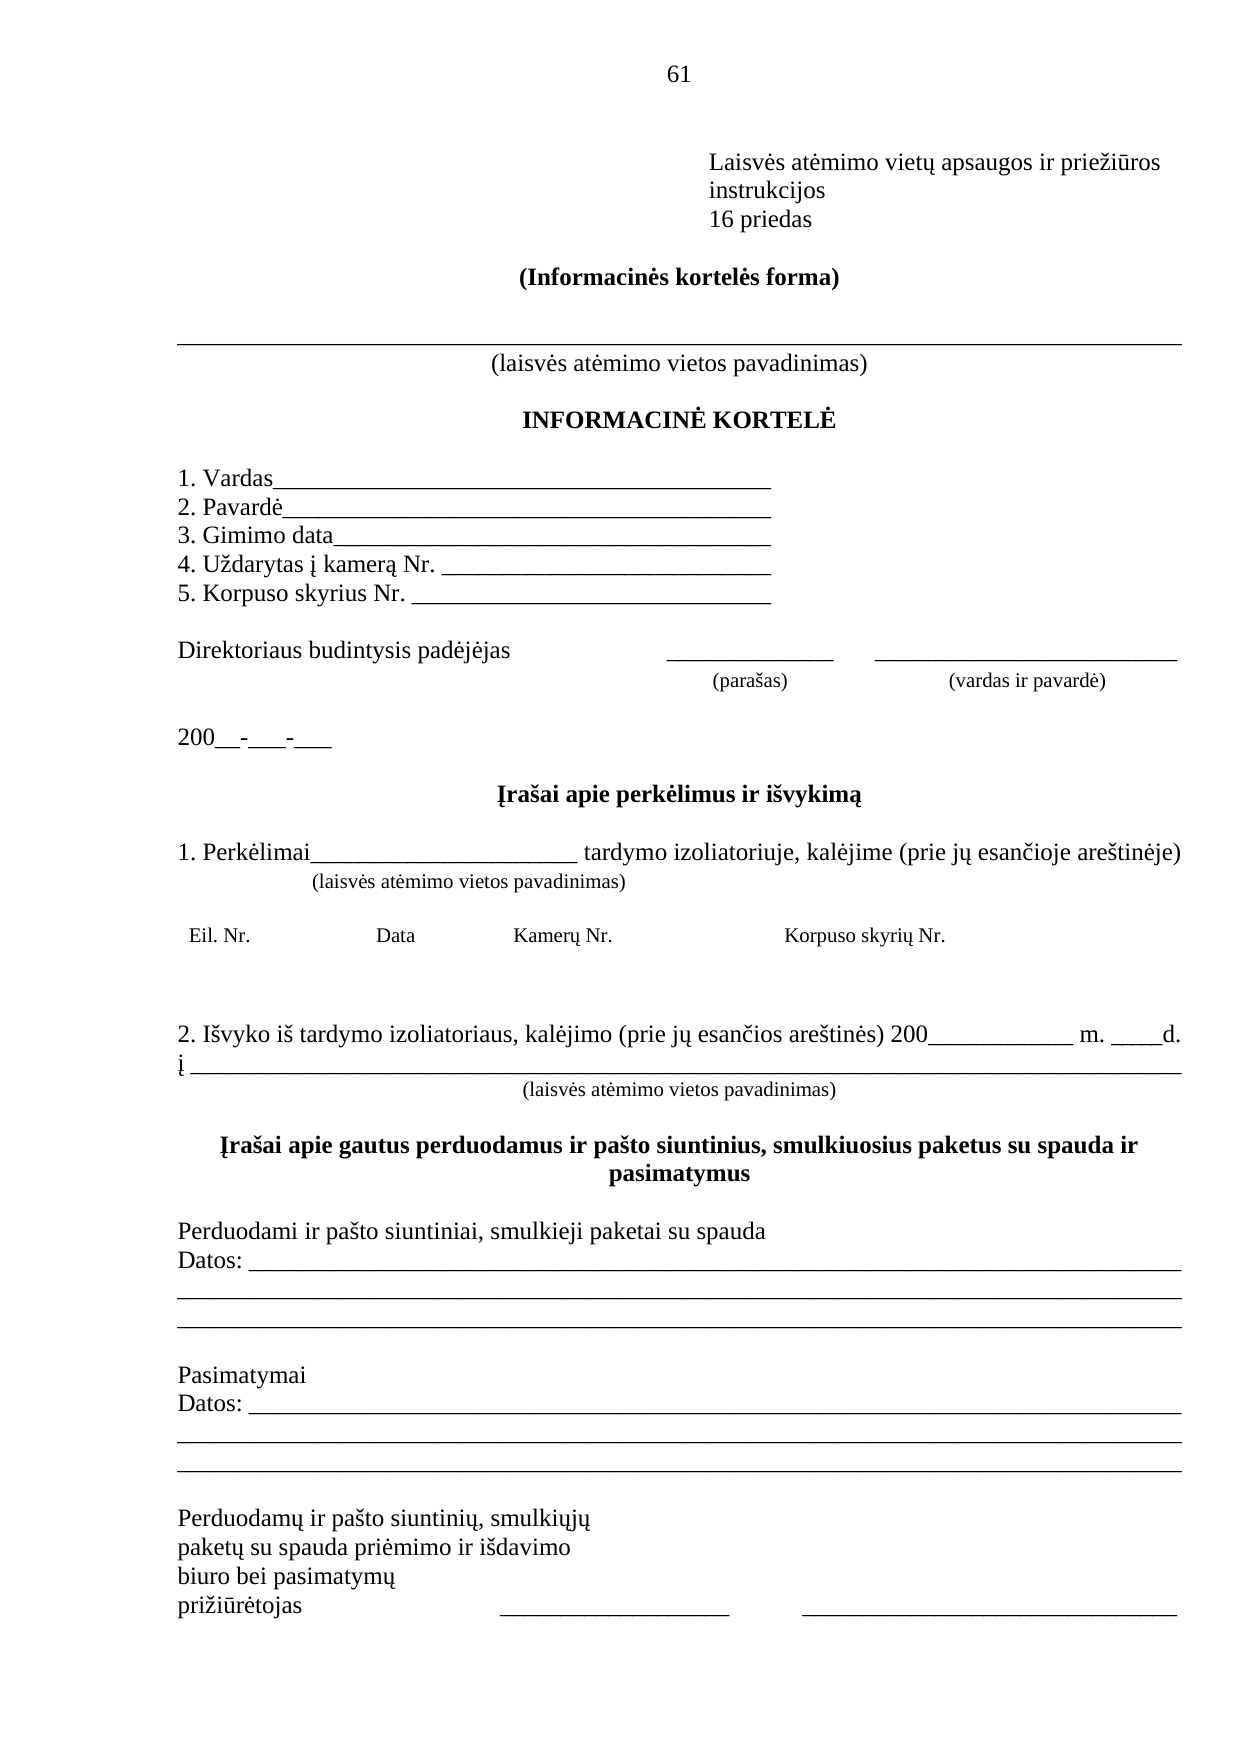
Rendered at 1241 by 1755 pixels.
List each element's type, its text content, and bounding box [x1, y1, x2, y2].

text Direktoriaus budintysis padėjėjas [177, 636, 1181, 664]
table_cell [177, 947, 364, 971]
text instrukcijos [177, 176, 1181, 204]
text Laisvės atėmimo vietų apsaugos ir priežiūros [177, 147, 1181, 176]
table_header Kamerų Nr. [502, 923, 773, 947]
text Įrašai apie gautus perduodamus ir pašto siuntinius, smulkiuosius paketus su spauda ir pasimatymus [177, 1130, 1181, 1187]
table_header Data [365, 923, 502, 947]
text paketų su spauda priėmimo ir išdavimo [177, 1532, 1181, 1561]
text (laisvės atėmimo vietos pavadinimas) [177, 866, 1181, 894]
text Įrašai apie perkėlimus ir išvykimą [177, 779, 1181, 808]
text (parašas) (vardas ir pavardė) [177, 664, 1181, 693]
text biuro bei pasimatymų [177, 1561, 1181, 1590]
text 3. Gimimo data [177, 521, 1181, 549]
text 200__-___-___ [177, 722, 1181, 751]
text 2. Pavardė [177, 492, 1181, 521]
table_cell [177, 995, 364, 1019]
text (laisvės atėmimo vietos pavadinimas) [177, 348, 1181, 377]
text 2. Išvyko iš tardymo izoliatoriaus, kalėjimo (prie jų esančios areštinės) 200 m. d. [177, 1019, 1181, 1048]
text Datos: [177, 1245, 1181, 1273]
text Perduodamų ir pašto siuntinių, smulkiųjų [177, 1503, 1181, 1532]
table_cell [773, 971, 1181, 995]
table_cell [773, 947, 1181, 971]
text į [177, 1048, 1181, 1077]
text 1. Vardas [177, 463, 1181, 492]
table_cell [365, 947, 502, 971]
table_cell [502, 947, 773, 971]
table_cell [502, 971, 773, 995]
table_header Korpuso skyrių Nr. [773, 923, 1181, 947]
text 4. Uždarytas į kamerą Nr. [177, 549, 1181, 578]
text 16 priedas [177, 204, 1181, 233]
text (Informacinės kortelės forma) [177, 262, 1181, 291]
table_cell [365, 995, 502, 1019]
text prižiūrėtojas [177, 1590, 1181, 1618]
table_cell [502, 995, 773, 1019]
text INFORMACINĖ KORTELĖ [177, 406, 1181, 434]
text Perduodami ir pašto siuntiniai, smulkieji paketai su spauda [177, 1216, 1181, 1245]
table_cell [365, 971, 502, 995]
text Datos: [177, 1388, 1181, 1417]
text 5. Korpuso skyrius Nr. [177, 578, 1181, 607]
table_cell [773, 995, 1181, 1019]
table_header Eil. Nr. [177, 923, 364, 947]
text Pasimatymai [177, 1360, 1181, 1388]
table_cell [177, 971, 364, 995]
text 1. Perkėlimai tardymo izoliatoriuje, kalėjime (prie jų esančioje areštinėje) [177, 837, 1181, 866]
text (laisvės atėmimo vietos pavadinimas) [177, 1077, 1181, 1101]
